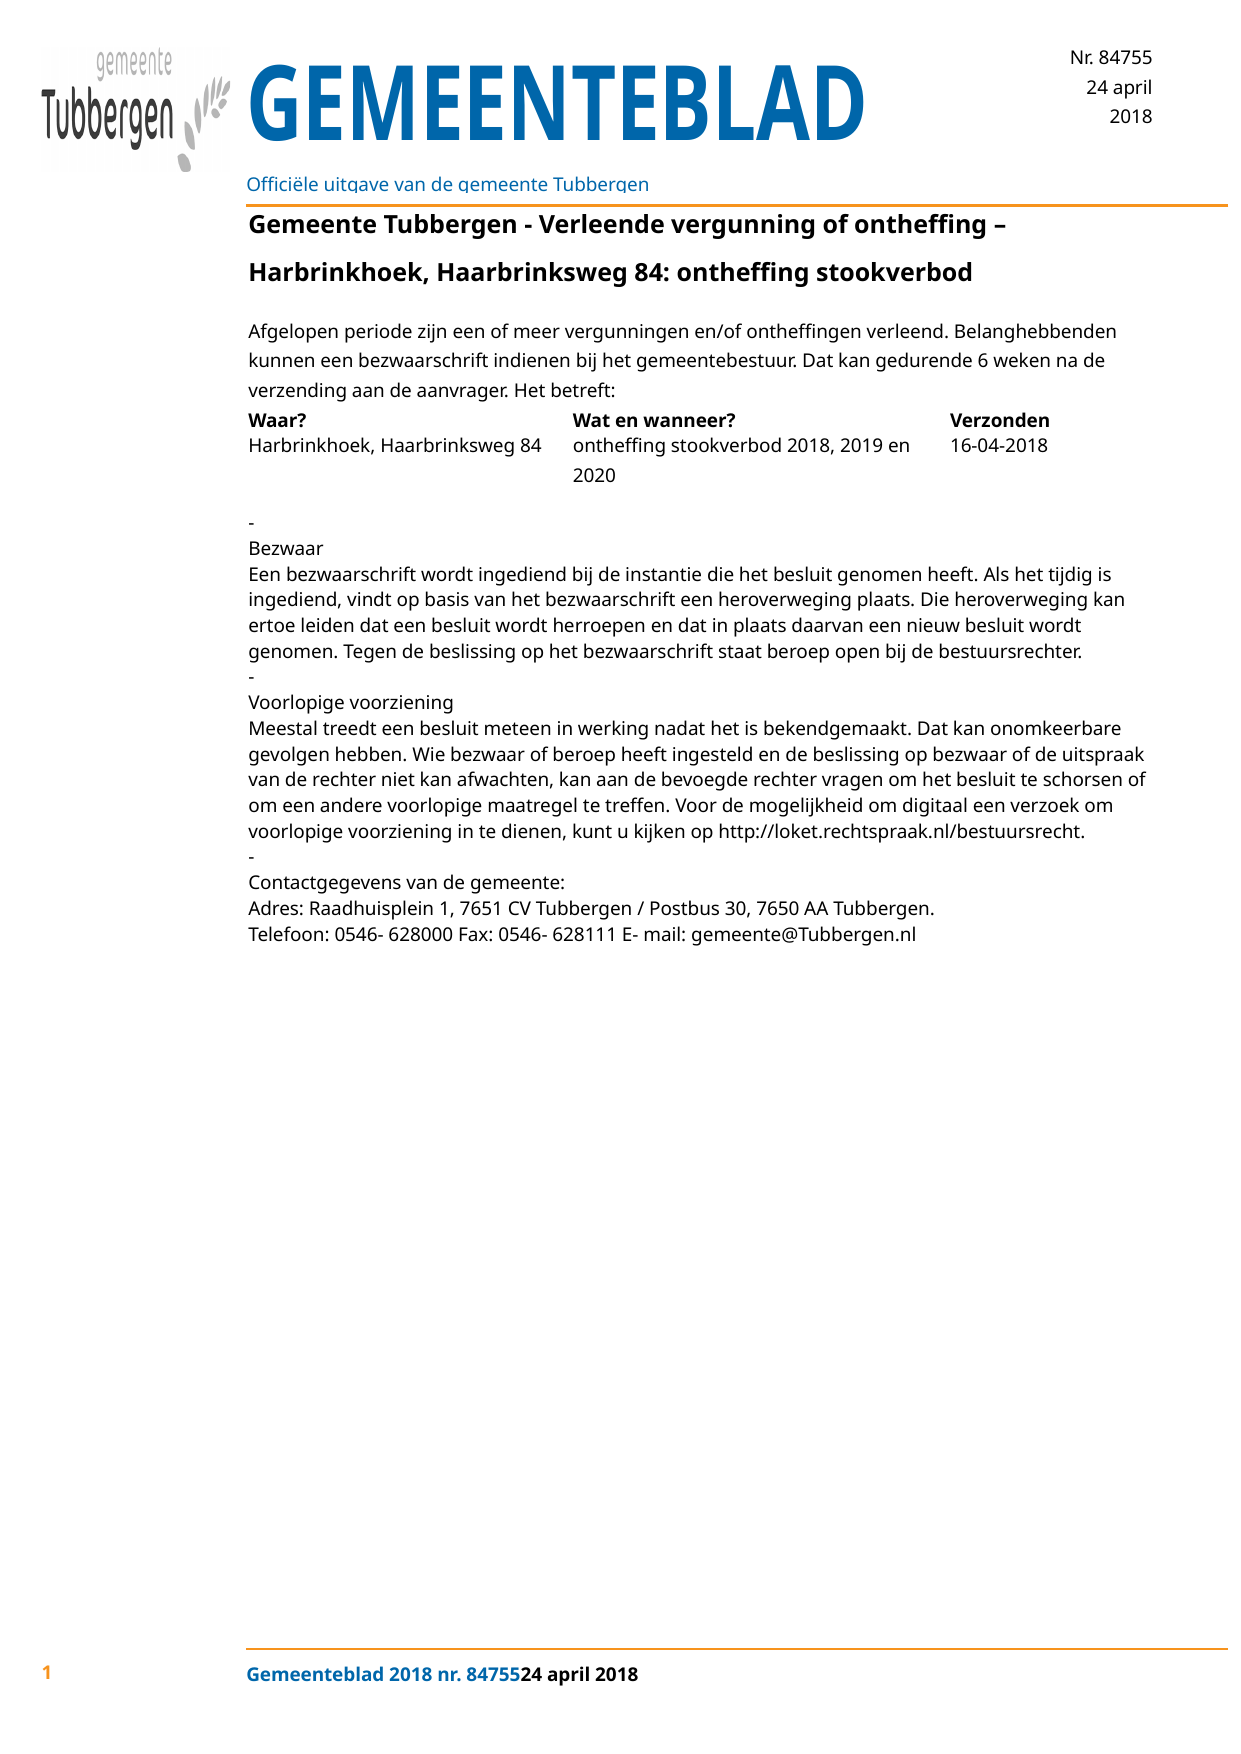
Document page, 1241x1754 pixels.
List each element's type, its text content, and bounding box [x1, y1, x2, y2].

table_header Verzonden [950, 407, 1152, 432]
text - [248, 509, 1152, 535]
picture [41, 47, 231, 172]
table_header Wat en wanneer? [573, 407, 950, 432]
text - [248, 664, 1152, 689]
text Bezwaar [248, 535, 1152, 561]
table_header Waar? [248, 407, 573, 432]
text Adres: Raadhuisplein 1, 7651 CV Tubbergen / Postbus 30, 7650 AA Tubbergen. [248, 895, 1152, 921]
text Een bezwaarschrift wordt ingediend bij de instantie die het besluit genomen heeft. Als het tijdig is ingediend, vindt op basis van het bezwaarschrift een heroverweging plaats. Die heroverweging kan ertoe leiden dat een besluit wordt herroepen en dat in plaats daarvan een nieuw besluit wordt genomen. Tegen de beslissing op het bezwaarschrift staat beroep open bij de bestuursrechter. [248, 561, 1152, 664]
table_cell Harbrinkhoek, Haarbrinksweg 84 [248, 433, 573, 488]
text Voorlopige voorziening [248, 689, 1152, 715]
text Afgelopen periode zijn een of meer vergunningen en/of ontheffingen verleend. Belanghebbenden kunnen een bezwaarschrift indienen bij het gemeentebestuur. Dat kan gedurende 6 weken na de verzending aan de aanvrager. Het betreft: [248, 318, 1152, 403]
text Gemeente Tubbergen - Verleende vergunning of ontheffing – Harbrinkhoek, Haarbrinksweg 84: ontheffing stookverbod [248, 207, 1152, 288]
text Telefoon: 0546- 628000 Fax: 0546- 628111 E- mail: gemeente@Tubbergen.nl [248, 921, 1152, 947]
text - [248, 844, 1152, 869]
table_cell ontheffing stookverbod 2018, 2019 en 2020 [573, 433, 950, 488]
text Meestal treedt een besluit meteen in werking nadat het is bekendgemaakt. Dat kan onomkeerbare gevolgen hebben. Wie bezwaar of beroep heeft ingesteld en de beslissing op bezwaar of de uitspraak van de rechter niet kan afwachten, kan aan de bevoegde rechter vragen om het besluit te schorsen of om een andere voorlopige maatregel te treffen. Voor de mogelijkheid om digitaal een verzoek om voorlopige voorziening in te dienen, kunt u kijken op http://loket.rechtspraak.nl/bestuursrecht. [248, 715, 1152, 844]
text Contactgegevens van de gemeente: [248, 869, 1152, 895]
table_cell 16-04-2018 [950, 433, 1152, 488]
